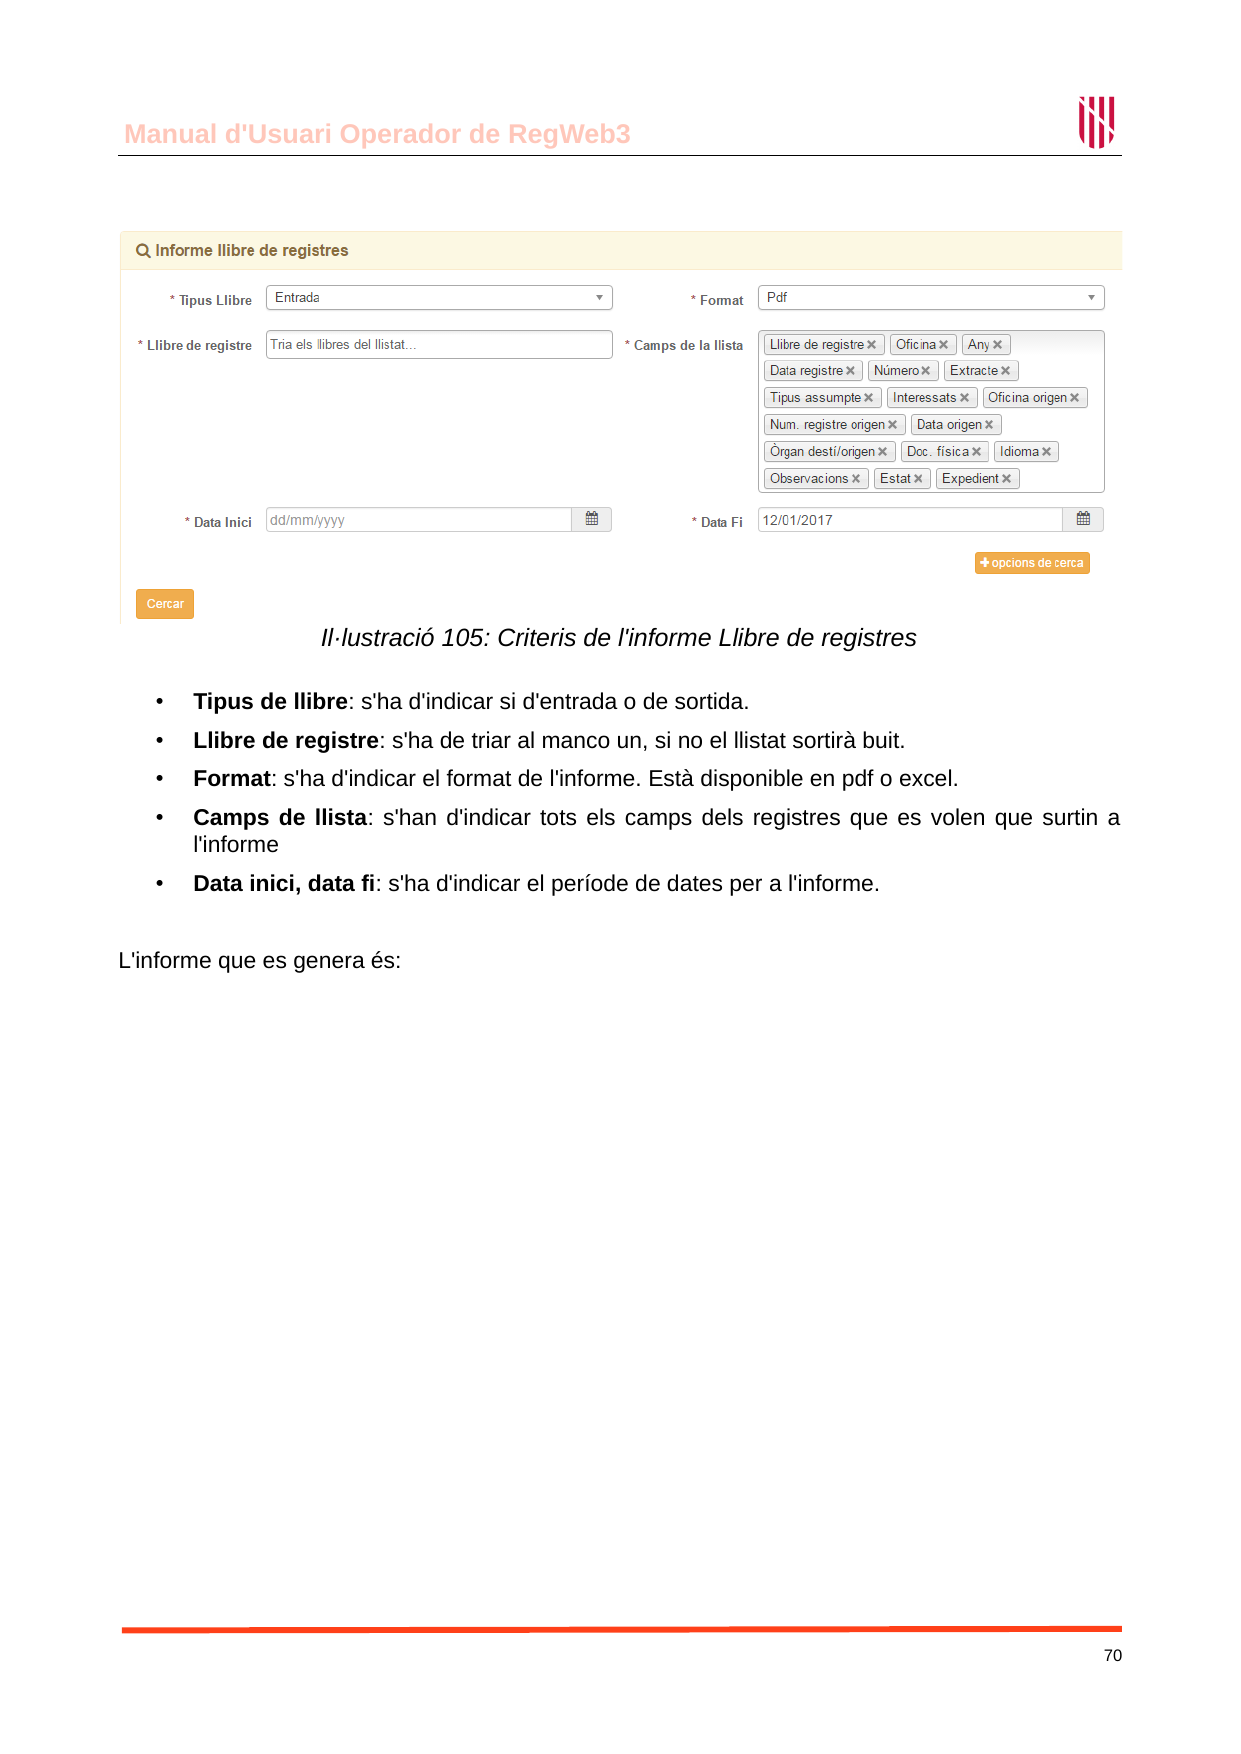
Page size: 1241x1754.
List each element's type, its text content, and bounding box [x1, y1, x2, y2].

list Llibre de registre: s'ha de triar al manco un, si no el llistat sortirà buit. [156, 727, 1122, 753]
list Tipus de llibre: s'ha d'indicar si d'entrada o de sortida. [156, 688, 1122, 714]
list Data inici, data fi: s'ha d'indicar el període de dates per a l'informe. [156, 869, 1122, 896]
text Il·lustració 105: Criteris de l'informe Llibre de registres [118, 624, 1122, 652]
text L'informe que es genera és: [118, 947, 1122, 973]
picture [1076, 94, 1117, 150]
list Format: s'ha d'indicar el format de l'informe. Està disponible en pdf o excel. [156, 765, 1122, 792]
list Camps de llista: s'han d'indicar tots els camps dels registres que es volen que surtin a l'informe [156, 804, 1122, 857]
